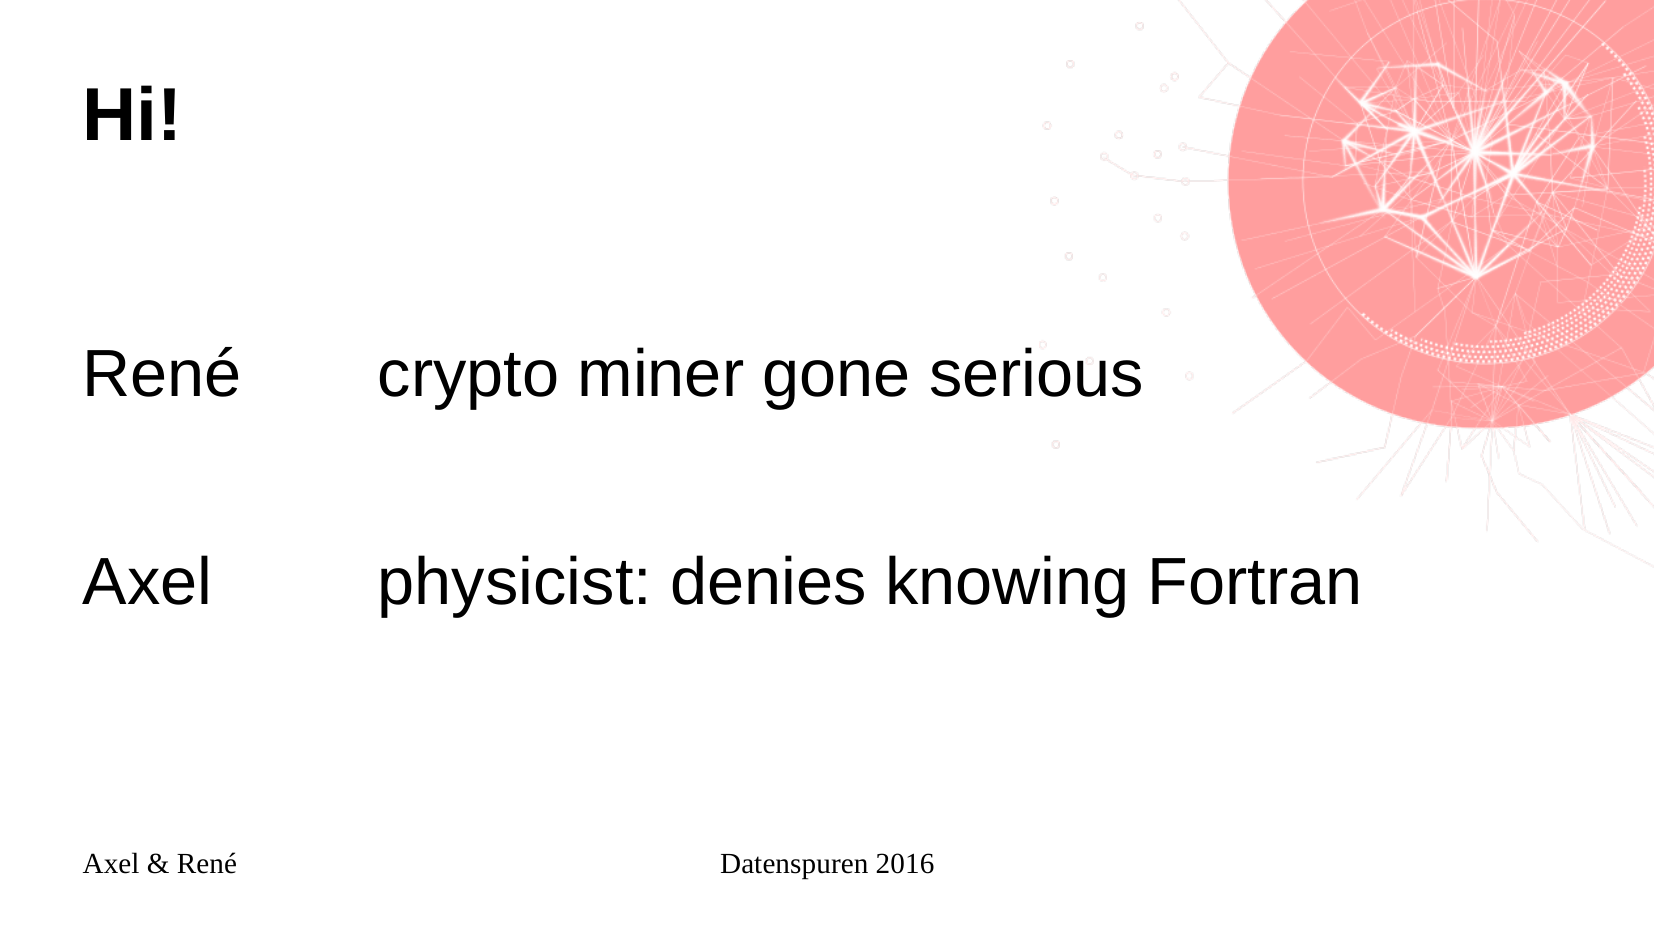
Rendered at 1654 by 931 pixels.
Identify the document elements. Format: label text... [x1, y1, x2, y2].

title Hi! [82, 37, 1571, 193]
list René crypto miner gone serious Axel physicist: denies knowing Fortran [82, 335, 1571, 648]
